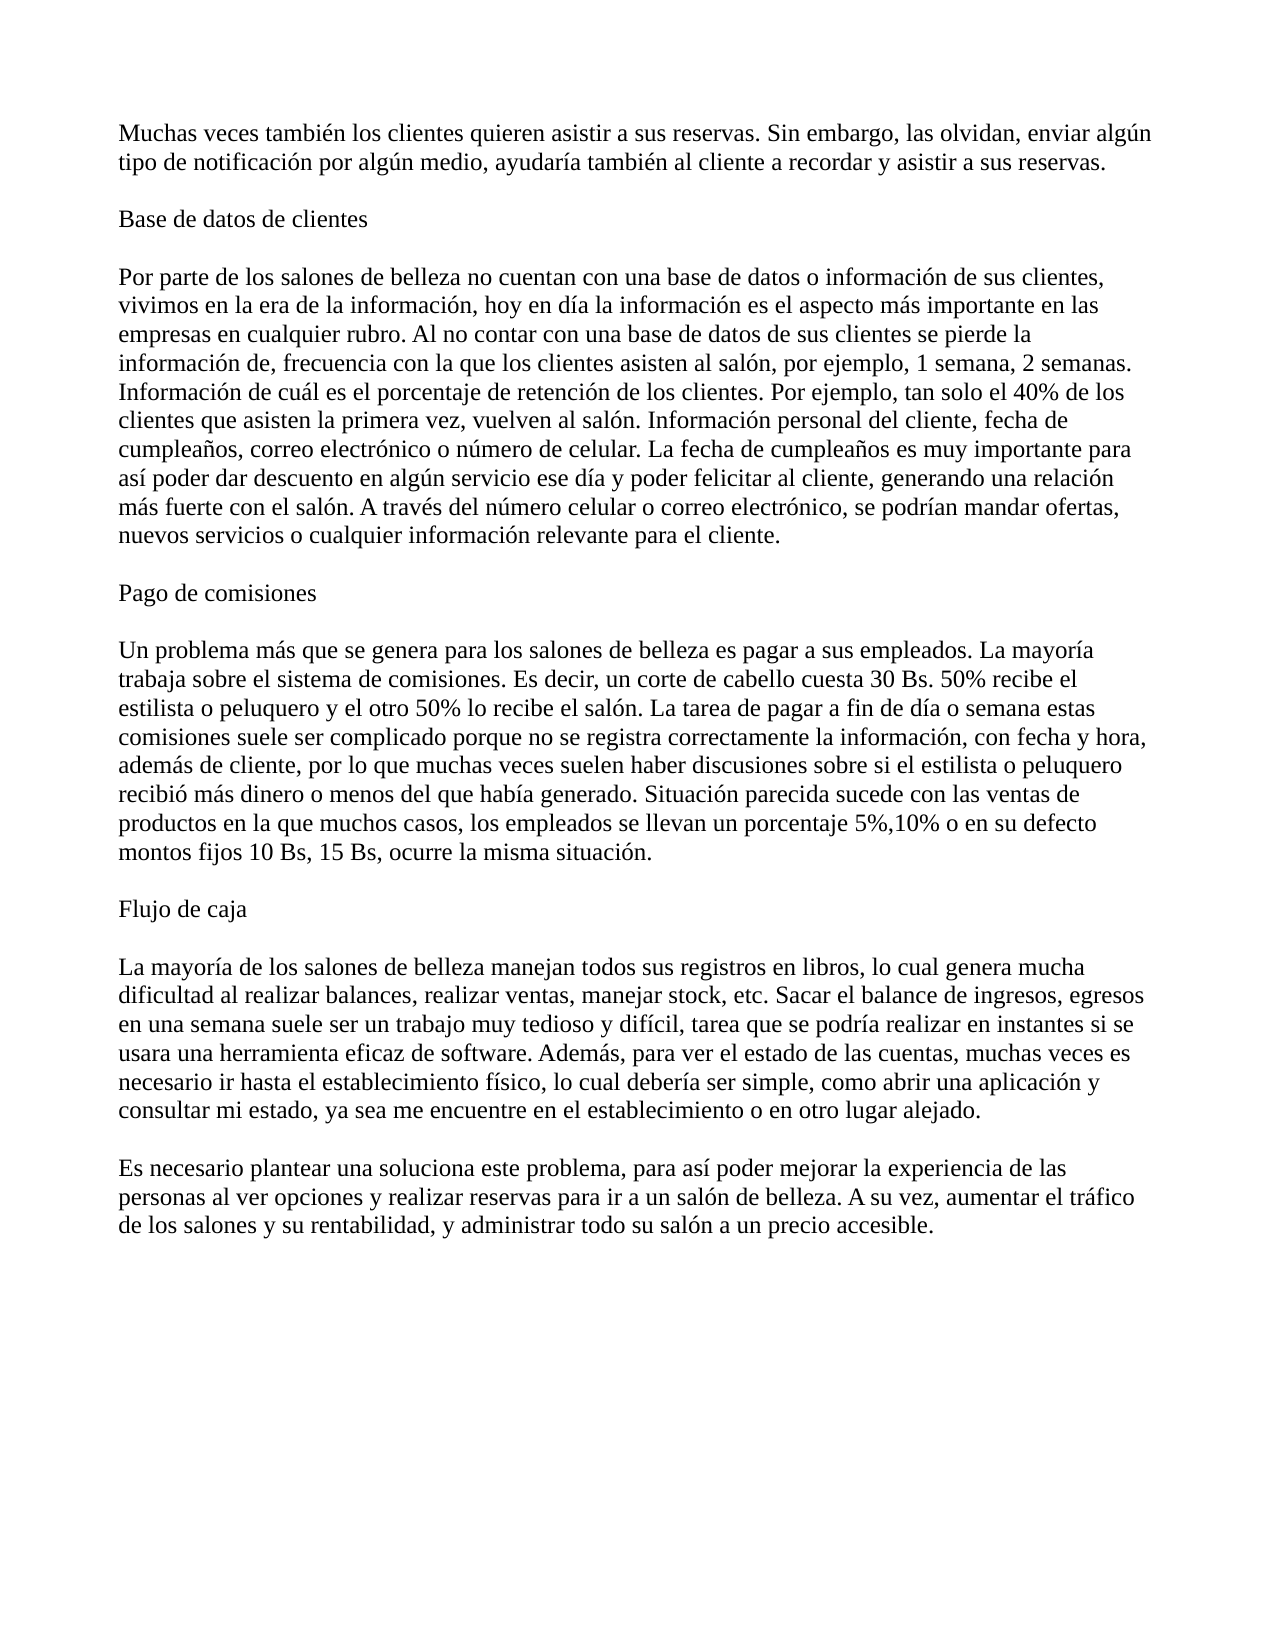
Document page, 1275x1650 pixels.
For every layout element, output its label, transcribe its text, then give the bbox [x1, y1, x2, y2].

text Pago de comisiones [118, 578, 1157, 607]
text Flujo de caja [118, 894, 1157, 923]
text Es necesario plantear una soluciona este problema, para así poder mejorar la experiencia de las personas al ver opciones y realizar reservas para ir a un salón de belleza. A su vez, aumentar el tráfico de los salones y su rentabilidad, y administrar todo su salón a un precio accesible. [118, 1153, 1157, 1239]
text La mayoría de los salones de belleza manejan todos sus registros en libros, lo cual genera mucha dificultad al realizar balances, realizar ventas, manejar stock, etc. Sacar el balance de ingresos, egresos en una semana suele ser un trabajo muy tedioso y difícil, tarea que se podría realizar en instantes si se usara una herramienta eficaz de software. Además, para ver el estado de las cuentas, muchas veces es necesario ir hasta el establecimiento físico, lo cual debería ser simple, como abrir una aplicación y consultar mi estado, ya sea me encuentre en el establecimiento o en otro lugar alejado. [118, 952, 1157, 1124]
text Por parte de los salones de belleza no cuentan con una base de datos o información de sus clientes, vivimos en la era de la información, hoy en día la información es el aspecto más importante en las empresas en cualquier rubro. Al no contar con una base de datos de sus clientes se pierde la información de, frecuencia con la que los clientes asisten al salón, por ejemplo, 1 semana, 2 semanas. Información de cuál es el porcentaje de retención de los clientes. Por ejemplo, tan solo el 40% de los clientes que asisten la primera vez, vuelven al salón. Información personal del cliente, fecha de cumpleaños, correo electrónico o número de celular. La fecha de cumpleaños es muy importante para así poder dar descuento en algún servicio ese día y poder felicitar al cliente, generando una relación más fuerte con el salón. A través del número celular o correo electrónico, se podrían mandar ofertas, nuevos servicios o cualquier información relevante para el cliente. [118, 262, 1157, 549]
text Base de datos de clientes [118, 204, 1157, 233]
text Muchas veces también los clientes quieren asistir a sus reservas. Sin embargo, las olvidan, enviar algún tipo de notificación por algún medio, ayudaría también al cliente a recordar y asistir a sus reservas. [118, 118, 1157, 176]
text Un problema más que se genera para los salones de belleza es pagar a sus empleados. La mayoría trabaja sobre el sistema de comisiones. Es decir, un corte de cabello cuesta 30 Bs. 50% recibe el estilista o peluquero y el otro 50% lo recibe el salón. La tarea de pagar a fin de día o semana estas comisiones suele ser complicado porque no se registra correctamente la información, con fecha y hora, además de cliente, por lo que muchas veces suelen haber discusiones sobre si el estilista o peluquero recibió más dinero o menos del que había generado. Situación parecida sucede con las ventas de productos en la que muchos casos, los empleados se llevan un porcentaje 5%,10% o en su defecto montos fijos 10 Bs, 15 Bs, ocurre la misma situación. [118, 636, 1157, 866]
